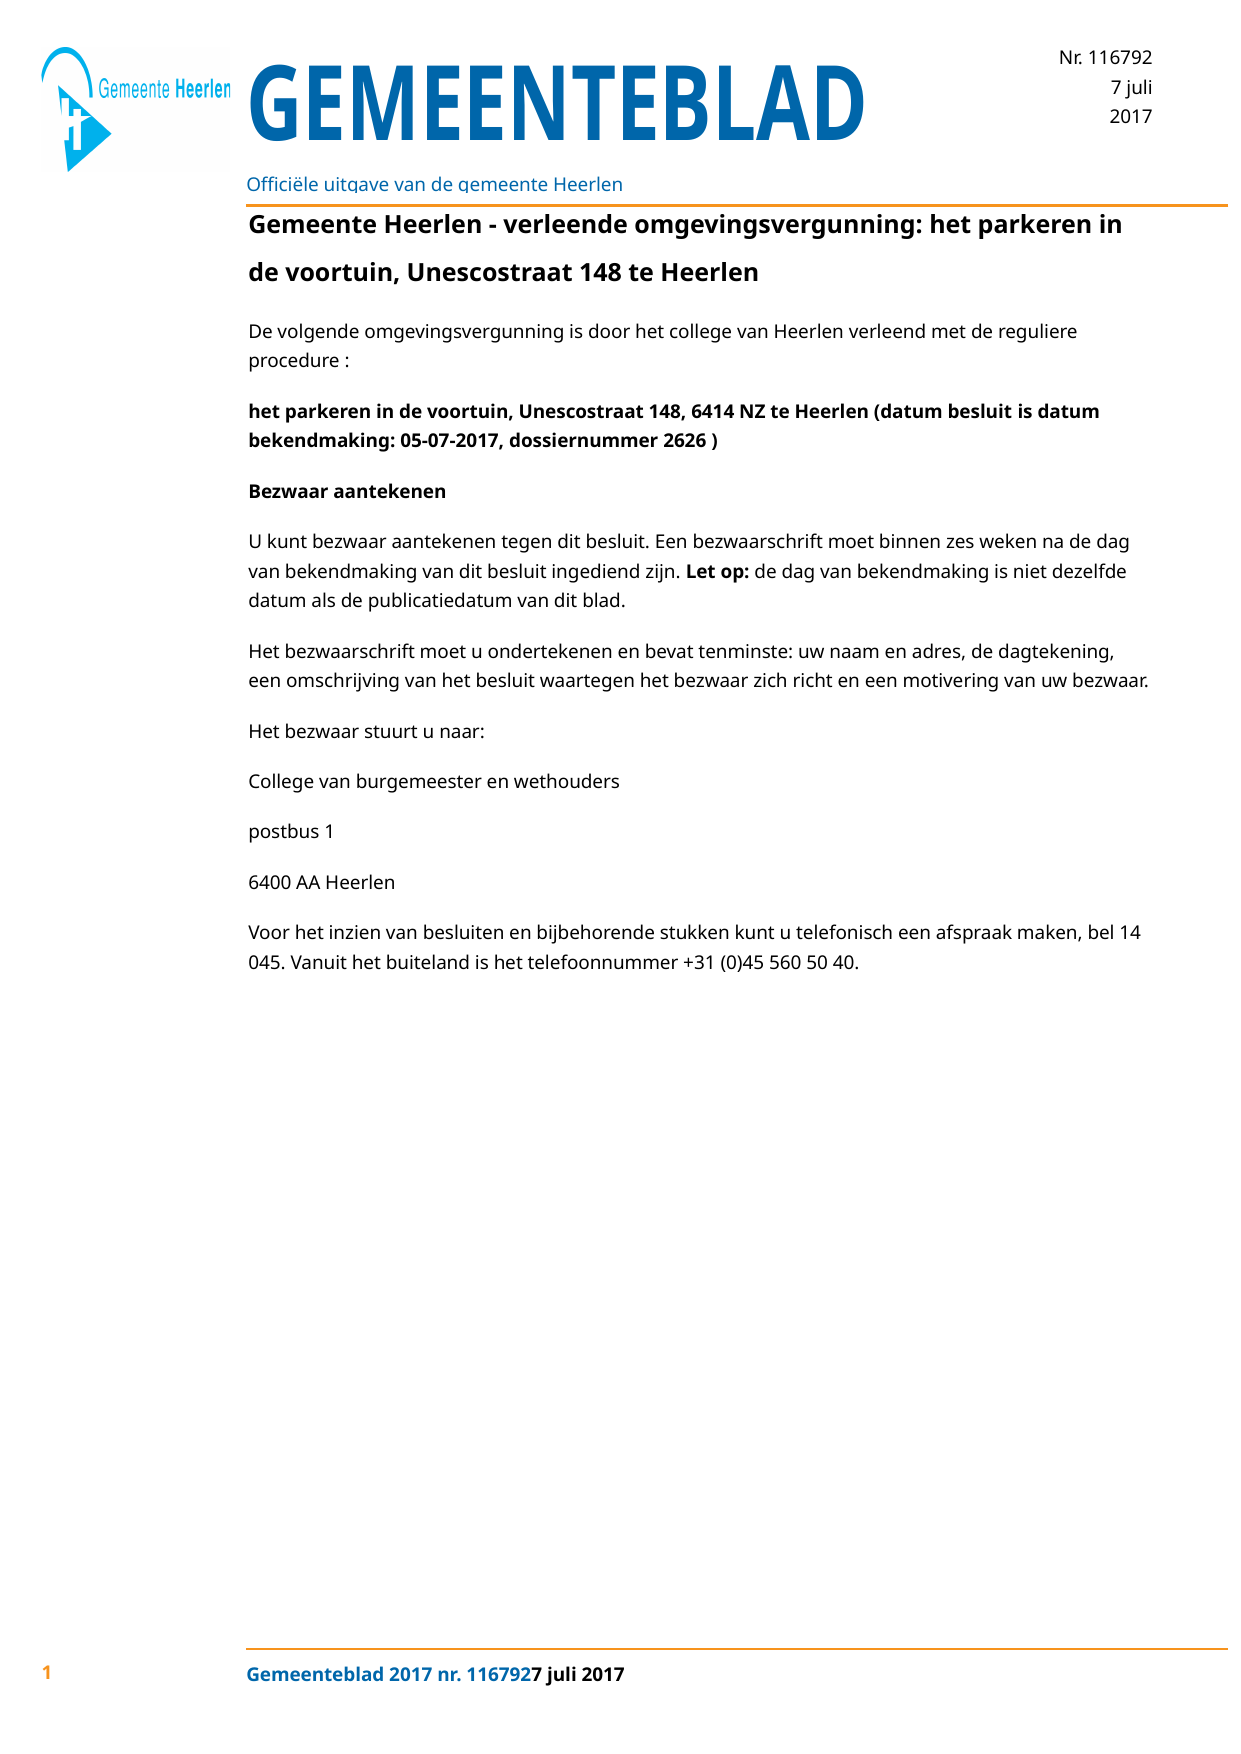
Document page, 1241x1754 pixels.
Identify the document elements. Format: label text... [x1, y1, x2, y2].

text De volgende omgevingsvergunning is door het college van Heerlen verleend met de reguliere procedure : [248, 318, 1152, 373]
picture [41, 47, 58, 70]
text Gemeente Heerlen - verleende omgevingsvergunning: het parkeren in de voortuin, Unescostraat 148 te Heerlen [248, 207, 1152, 288]
text College van burgemeester en wethouders [248, 768, 1152, 794]
picture [41, 47, 231, 172]
text Het bezwaarschrift moet u ondertekenen en bevat tenminste: uw naam en adres, de dagtekening, een omschrijving van het besluit waartegen het bezwaar zich richt en een motivering van uw bezwaar. [248, 638, 1152, 693]
text 6400 AA Heerlen [248, 869, 1152, 895]
text Voor het inzien van besluiten en bijbehorende stukken kunt u telefonisch een afspraak maken, bel 14 045. Vanuit het buiteland is het telefoonnummer +31 (0)45 560 50 40. [248, 919, 1152, 975]
text Het bezwaar stuurt u naar: [248, 718, 1152, 744]
text U kunt bezwaar aantekenen tegen dit besluit. Een bezwaarschrift moet binnen zes weken na de dag van bekendmaking van dit besluit ingediend zijn. Let op: de dag van bekendmaking is niet dezelfde datum als de publicatiedatum van dit blad. [248, 528, 1152, 613]
text het parkeren in de voortuin, Unescostraat 148, 6414 NZ te Heerlen (datum besluit is datum bekendmaking: 05-07-2017, dossiernummer 2626 ) [248, 398, 1152, 453]
text postbus 1 [248, 819, 1152, 844]
text Bezwaar aantekenen [248, 478, 1152, 504]
